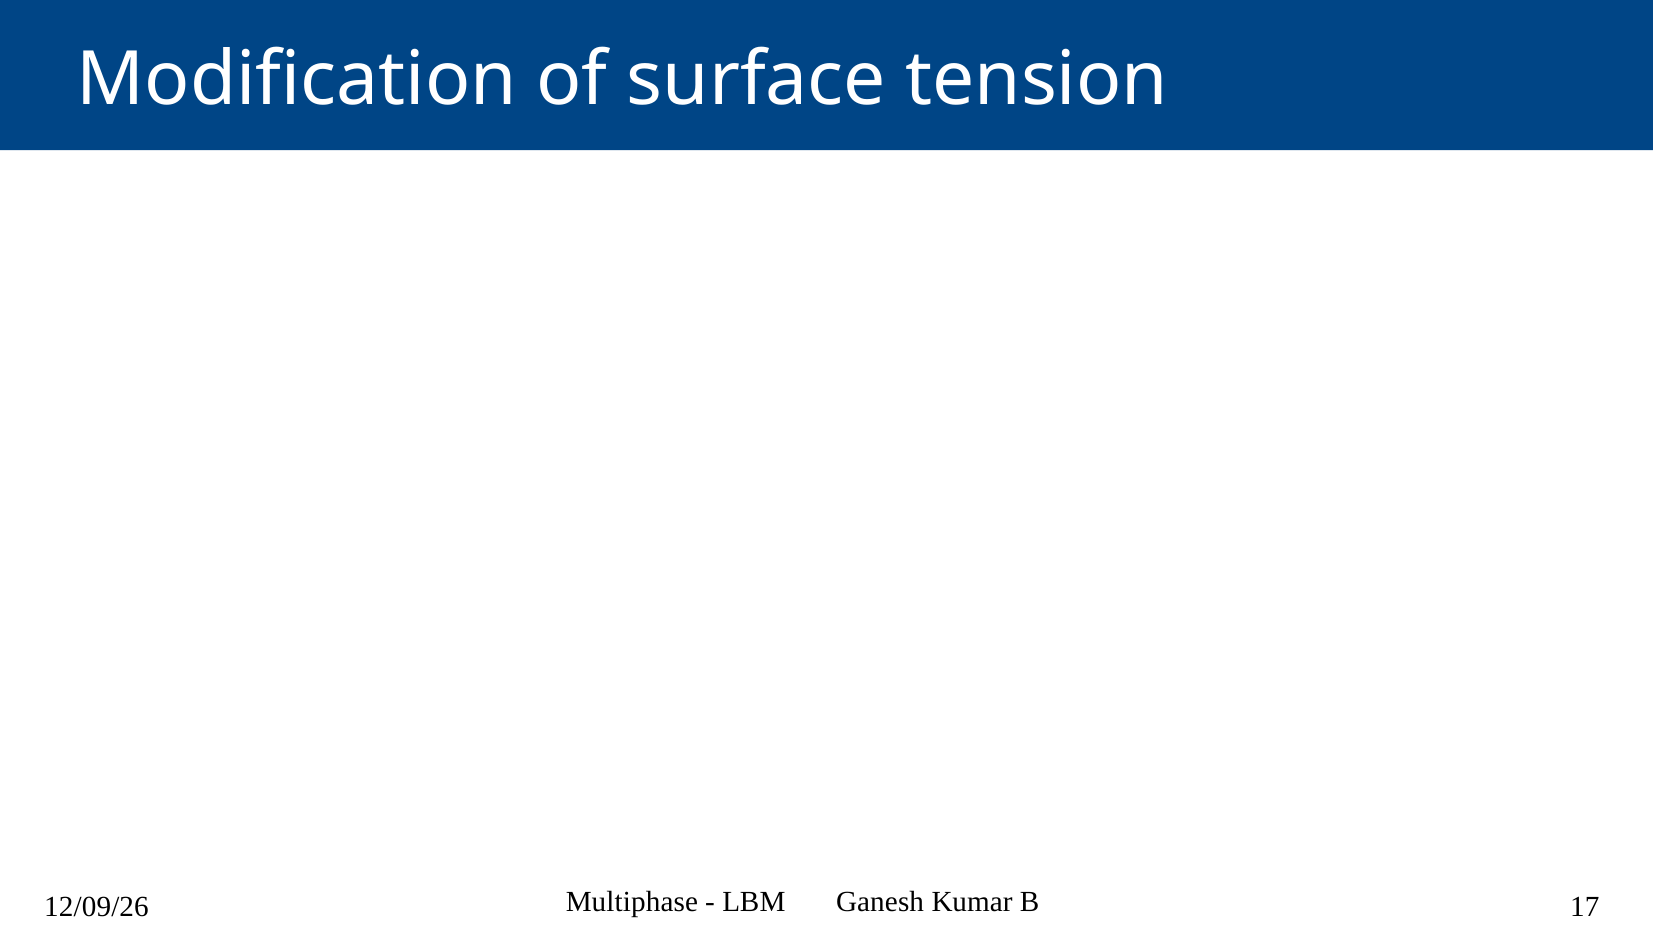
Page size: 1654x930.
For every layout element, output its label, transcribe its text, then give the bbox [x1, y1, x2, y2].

title Modification of surface tension [0, 0, 1653, 151]
